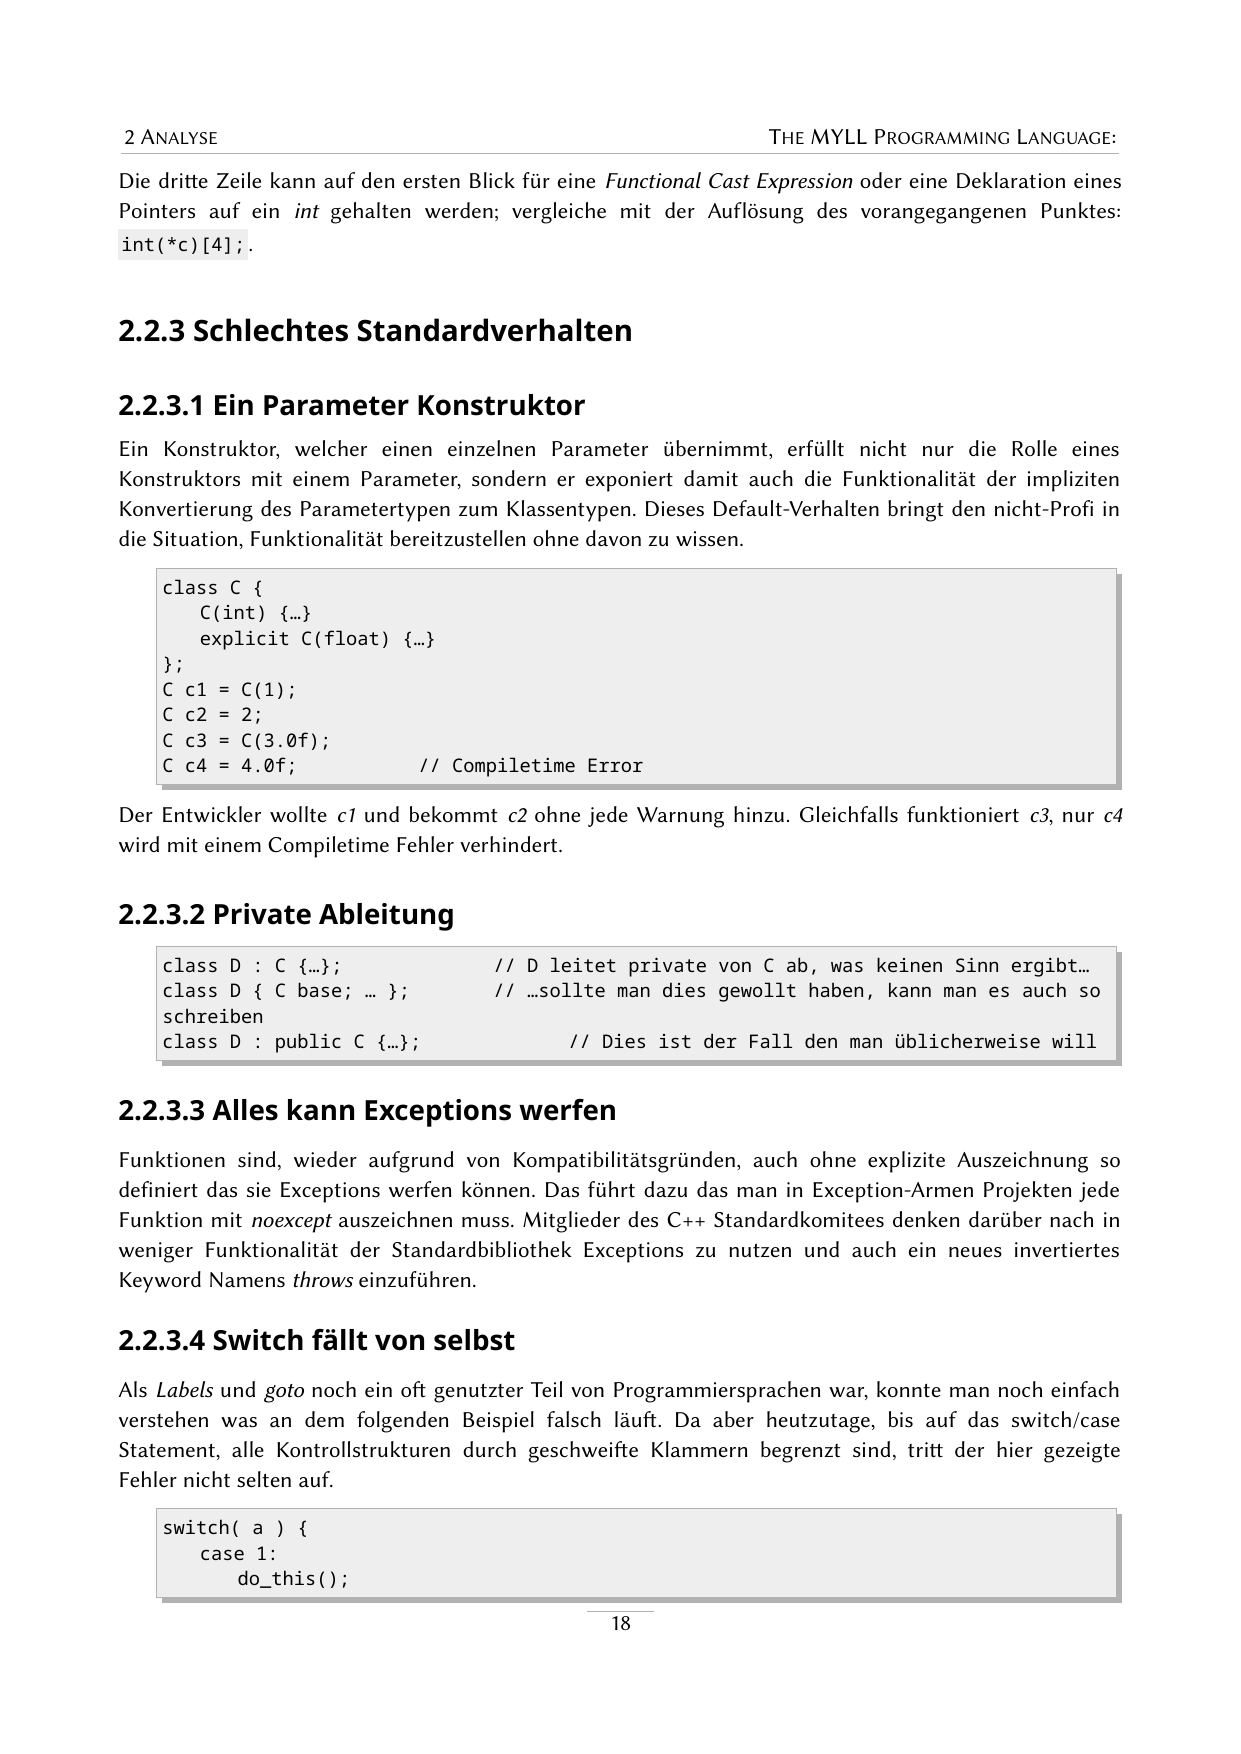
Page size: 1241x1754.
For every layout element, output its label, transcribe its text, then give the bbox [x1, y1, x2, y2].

text class D : public C {…}; // Dies ist der Fall den man üblicherweise will [157, 1023, 1116, 1060]
text explicit C(float) {…} [157, 619, 1116, 644]
text class D { C base; … }; // …sollte man dies gewollt haben, kann man es auch so schreiben [157, 972, 1116, 1023]
subtitle Schlechtes Standardverhalten [118, 310, 1122, 350]
text switch( a ) { [157, 1509, 1116, 1534]
text C c4 = 4.0f; // Compiletime Error [157, 747, 1116, 784]
text class C { [157, 569, 1116, 593]
text Der Entwickler wollte c1 und bekommt c2 ohne jede Warnung hinzu. Gleichfalls funktioniert c3, nur c4 wird mit einem Compiletime Fehler verhindert. [118, 802, 1122, 858]
text Die dritte Zeile kann auf den ersten Blick für eine Functional Cast Expression oder eine Deklaration eines Pointers auf ein int gehalten werden; vergleiche mit der Auflösung des vorangegangenen Punktes: int(*c)[4];. [118, 168, 1122, 260]
text C(int) {…} [157, 593, 1116, 619]
text }; [157, 644, 1116, 670]
text Ein Konstruktor, welcher einen einzelnen Parameter übernimmt, erfüllt nicht nur die Rolle eines Konstruktors mit einem Parameter, sondern er exponiert damit auch die Funktionalität der impliziten Konvertierung des Parametertypen zum Klassentypen. Dieses Default-Verhalten bringt den nicht-Profi in die Situation, Funktionalität bereitzustellen ohne davon zu wissen. [118, 436, 1122, 552]
text class D : C {…}; // D leitet private von C ab, was keinen Sinn ergibt… [157, 947, 1116, 972]
text Funktionen sind, wieder aufgrund von Kompatibilitätsgründen, auch ohne explizite Auszeichnung so definiert das sie Exceptions werfen können. Das führt dazu das man in Exception-Armen Projekten jede Funktion mit noexcept auszeichnen muss. Mitglieder des C++ Standardkomitees denken darüber nach in weniger Funktionalität der Standardbibliothek Exceptions zu nutzen und auch ein neues invertiertes Keyword Namens throws einzuführen. [118, 1146, 1122, 1293]
subtitle Private Ableitung [118, 894, 1122, 932]
text do_this(); [157, 1559, 1116, 1597]
text C c3 = C(3.0f); [157, 721, 1116, 747]
text case 1: [157, 1534, 1116, 1559]
text C c1 = C(1); [157, 670, 1116, 696]
text Als Labels und goto noch ein oft genutzter Teil von Programmiersprachen war, konnte man noch einfach verstehen was an dem folgenden Beispiel falsch läuft. Da aber heutzutage, bis auf das switch/case Statement, alle Kontrollstrukturen durch geschweifte Klammern begrenzt sind, tritt der hier gezeigte Fehler nicht selten auf. [118, 1377, 1122, 1493]
subtitle Ein Parameter Konstruktor [118, 385, 1122, 423]
subtitle Switch fällt von selbst [118, 1321, 1122, 1358]
text C c2 = 2; [157, 696, 1116, 721]
subtitle Alles kann Exceptions werfen [118, 1091, 1122, 1128]
